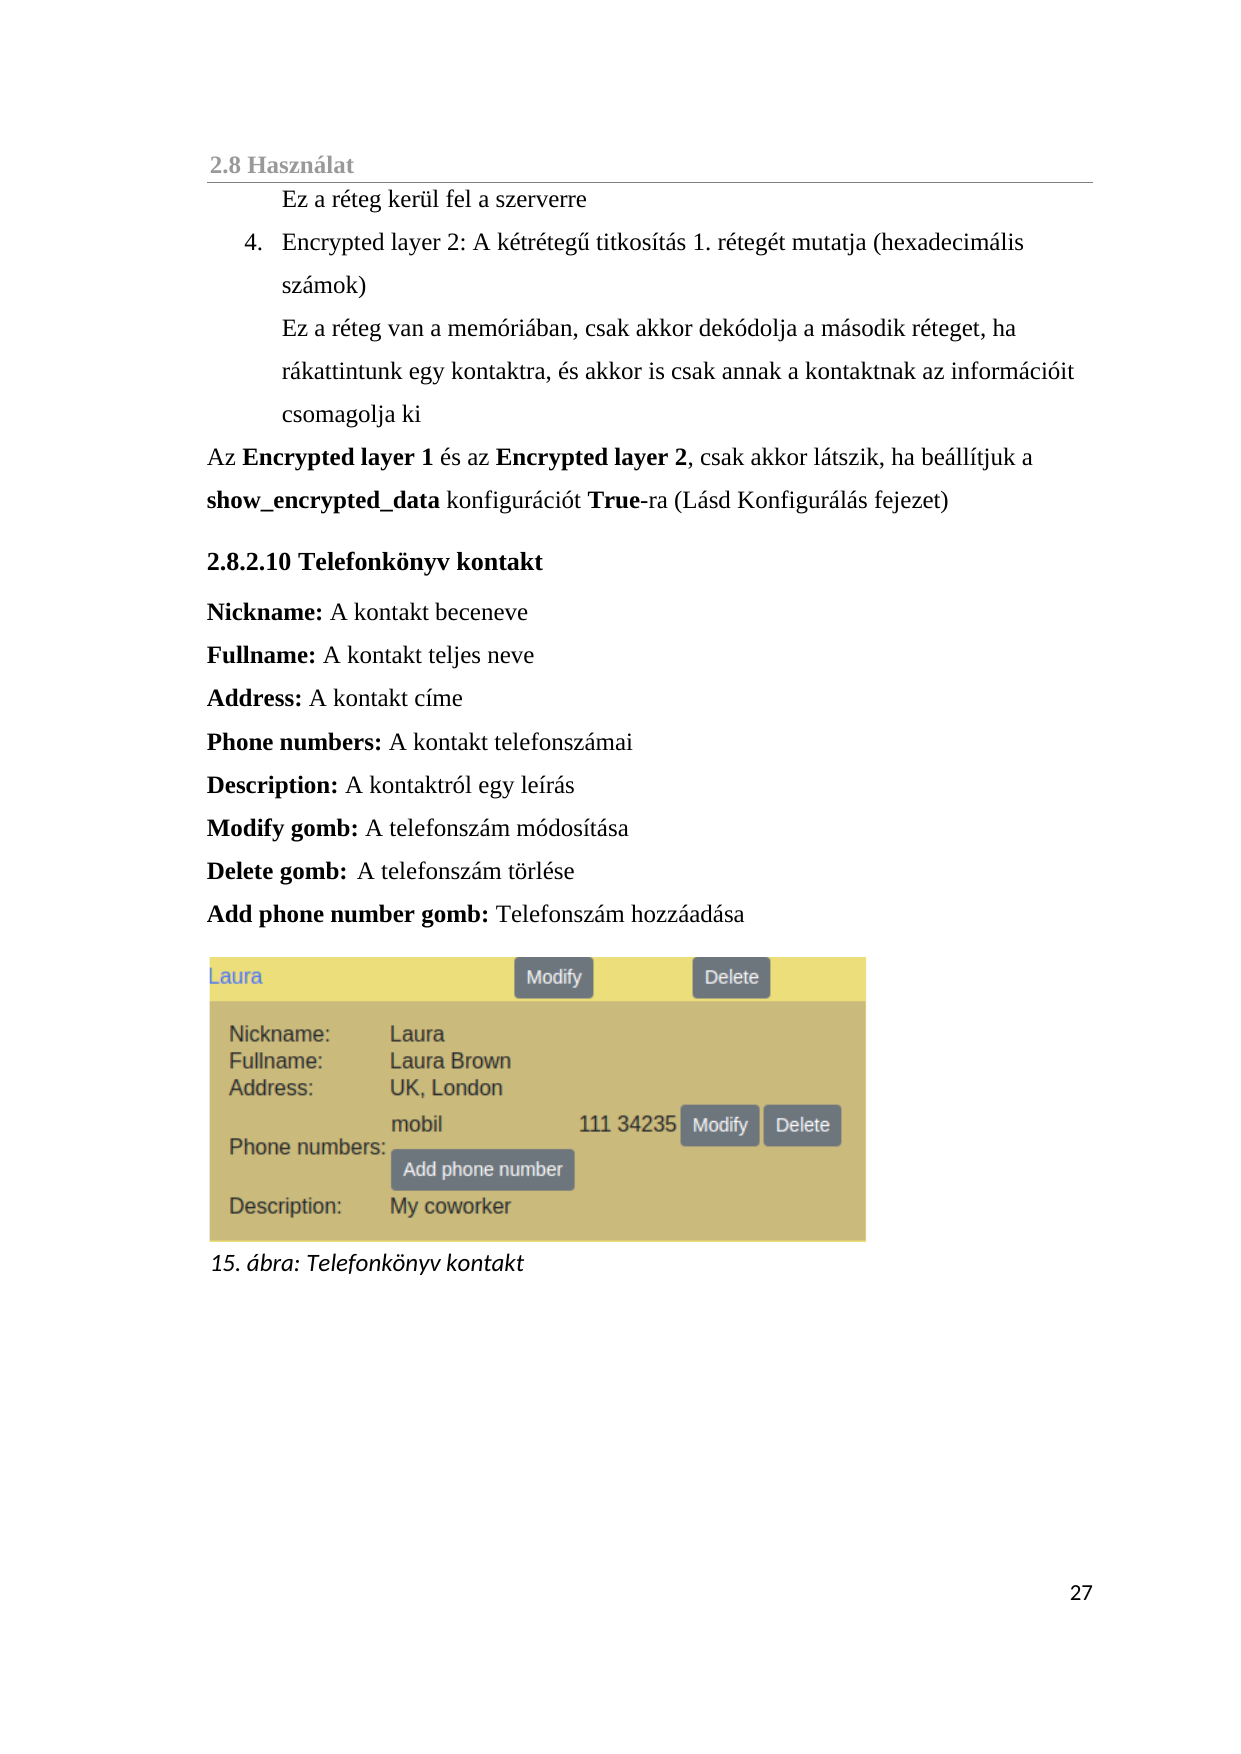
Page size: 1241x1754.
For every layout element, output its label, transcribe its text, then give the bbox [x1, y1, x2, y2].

text Fullname: A kontakt teljes neve [207, 640, 1093, 669]
text [209, 945, 866, 957]
text Description: A kontaktról egy leírás [207, 770, 1093, 798]
subtitle Telefonkönyv kontakt [207, 546, 1093, 576]
list Encrypted layer 2: A kétrétegű titkosítás 1. rétegét mutatja (hexadecimális számok) [244, 227, 1093, 299]
text Nickname: A kontakt beceneve [207, 597, 1093, 626]
list Ez a réteg van a memóriában, csak akkor dekódolja a második réteget, ha rákattintunk egy kontaktra, és akkor is csak annak a kontaktnak az információit csomagolja ki [244, 313, 1093, 428]
text Delete gomb: A telefonszám törlése [207, 856, 1093, 885]
text Modify gomb: A telefonszám módosítása [207, 813, 1093, 842]
text Phone numbers: A kontakt telefonszámai [207, 727, 1093, 755]
list Ez a réteg kerül fel a szerverre [244, 184, 1093, 212]
text Add phone number gomb: Telefonszám hozzáadása [207, 899, 1093, 928]
text Address: A kontakt címe [207, 683, 1093, 712]
text Az Encrypted layer 1 és az Encrypted layer 2, csak akkor látszik, ha beállítjuk a show_encrypted_data konfigurációt True-ra (Lásd Konfigurálás fejezet) [207, 442, 1093, 514]
picture [209, 957, 867, 1242]
text 15. ábra: Telefonkönyv kontakt [209, 1242, 866, 1278]
